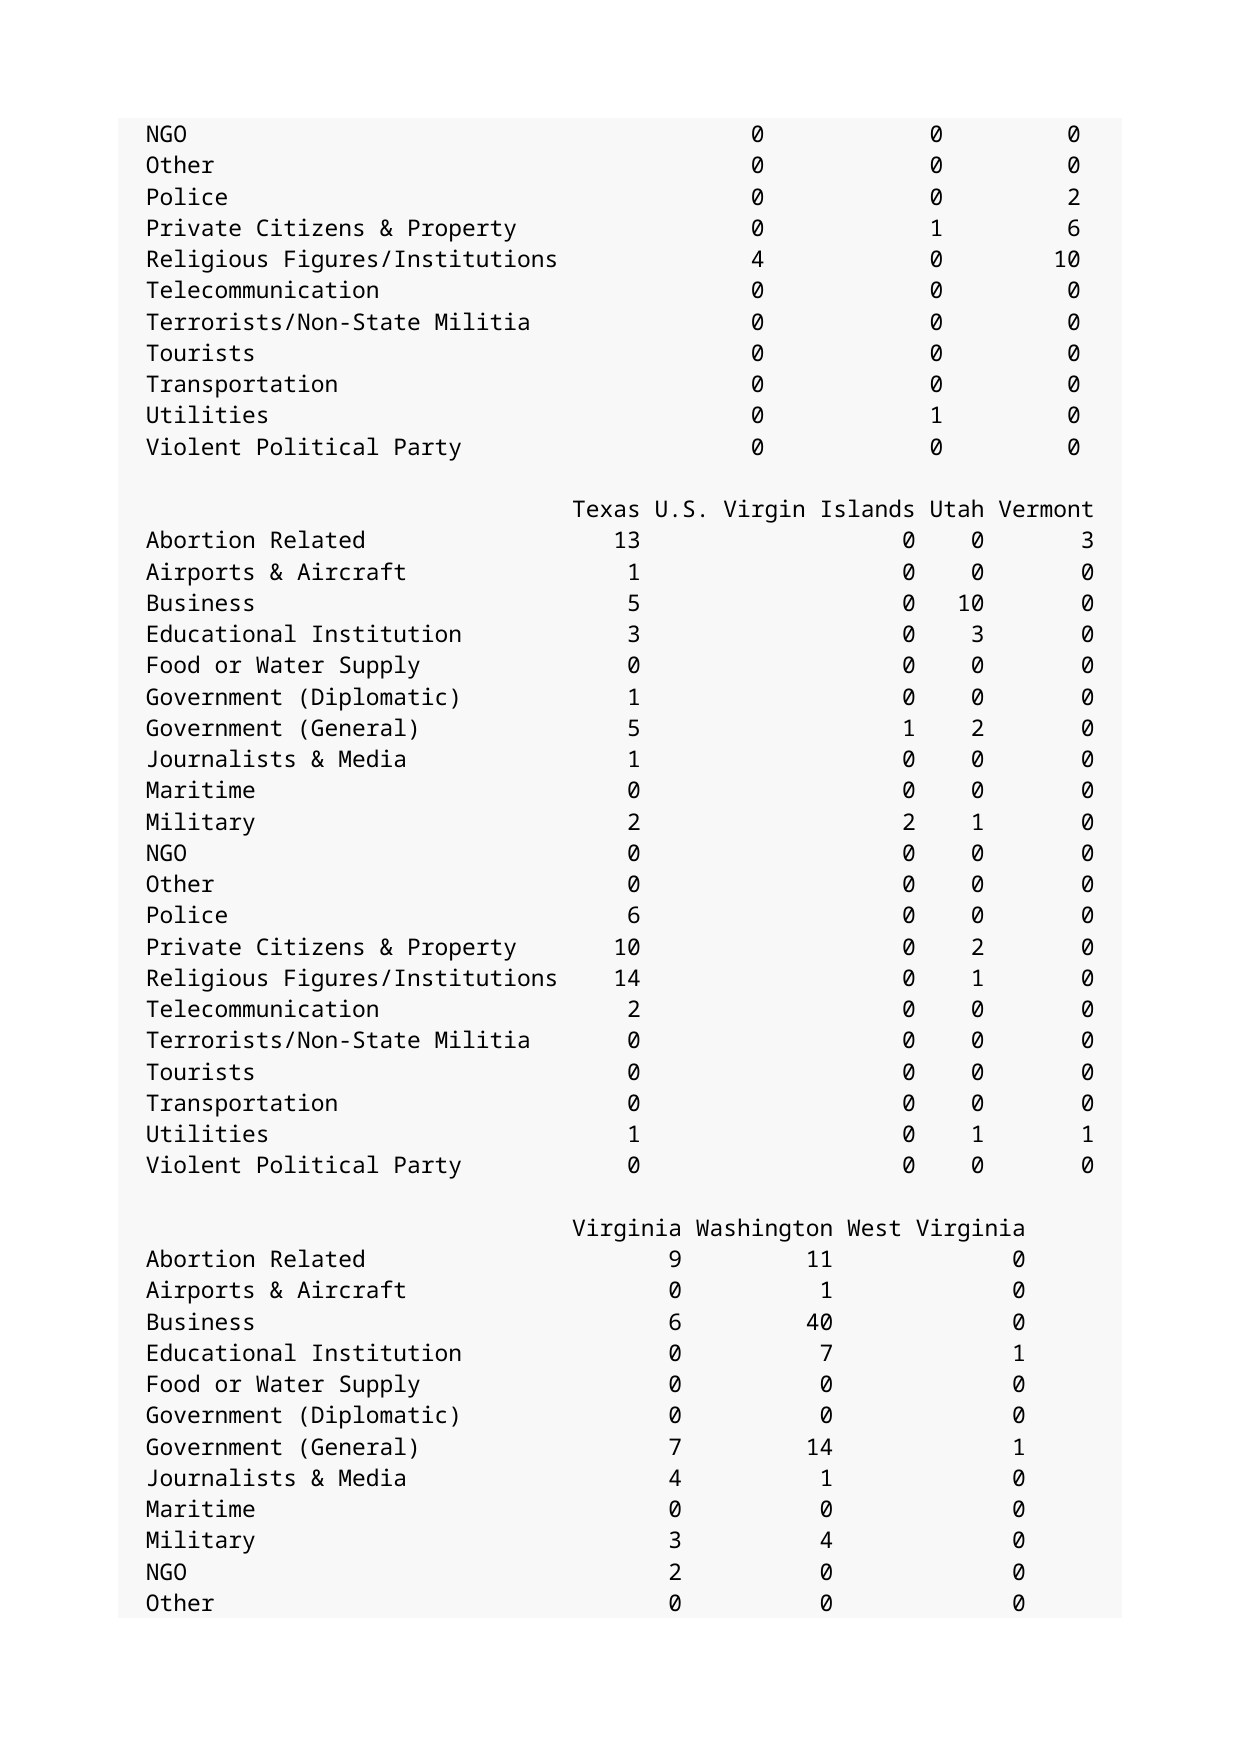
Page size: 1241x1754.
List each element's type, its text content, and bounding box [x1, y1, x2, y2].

text NGO 0 0 0 Other 0 0 0 Police 0 0 2 Private Citizens & Property 0 1 6 Religious Figures/Institutions 4 0 10 Telecommunication 0 0 0 Terrorists/Non-State Militia 0 0 0 Tourists 0 0 0 Transportation 0 0 0 Utilities 0 1 0 Violent Political Party 0 0 0 Texas U.S. Virgin Islands Utah Vermont Abortion Related 13 0 0 3 Airports & Aircraft 1 0 0 0 Business 5 0 10 0 Educational Institution 3 0 3 0 Food or Water Supply 0 0 0 0 Government (Diplomatic) 1 0 0 0 Government (General) 5 1 2 0 Journalists & Media 1 0 0 0 Maritime 0 0 0 0 Military 2 2 1 0 NGO 0 0 0 0 Other 0 0 0 0 Police 6 0 0 0 Private Citizens & Property 10 0 2 0 Religious Figures/Institutions 14 0 1 0 Telecommunication 2 0 0 0 Terrorists/Non-State Militia 0 0 0 0 Tourists 0 0 0 0 Transportation 0 0 0 0 Utilities 1 0 1 1 Violent Political Party 0 0 0 0 Virginia Washington West Virginia Abortion Related 9 11 0 Airports & Aircraft 0 1 0 Business 6 40 0 Educational Institution 0 7 1 Food or Water Supply 0 0 0 Government (Diplomatic) 0 0 0 Government (General) 7 14 1 Journalists & Media 4 1 0 Maritime 0 0 0 Military 3 4 0 NGO 2 0 0 Other 0 0 0 [118, 118, 1122, 1618]
